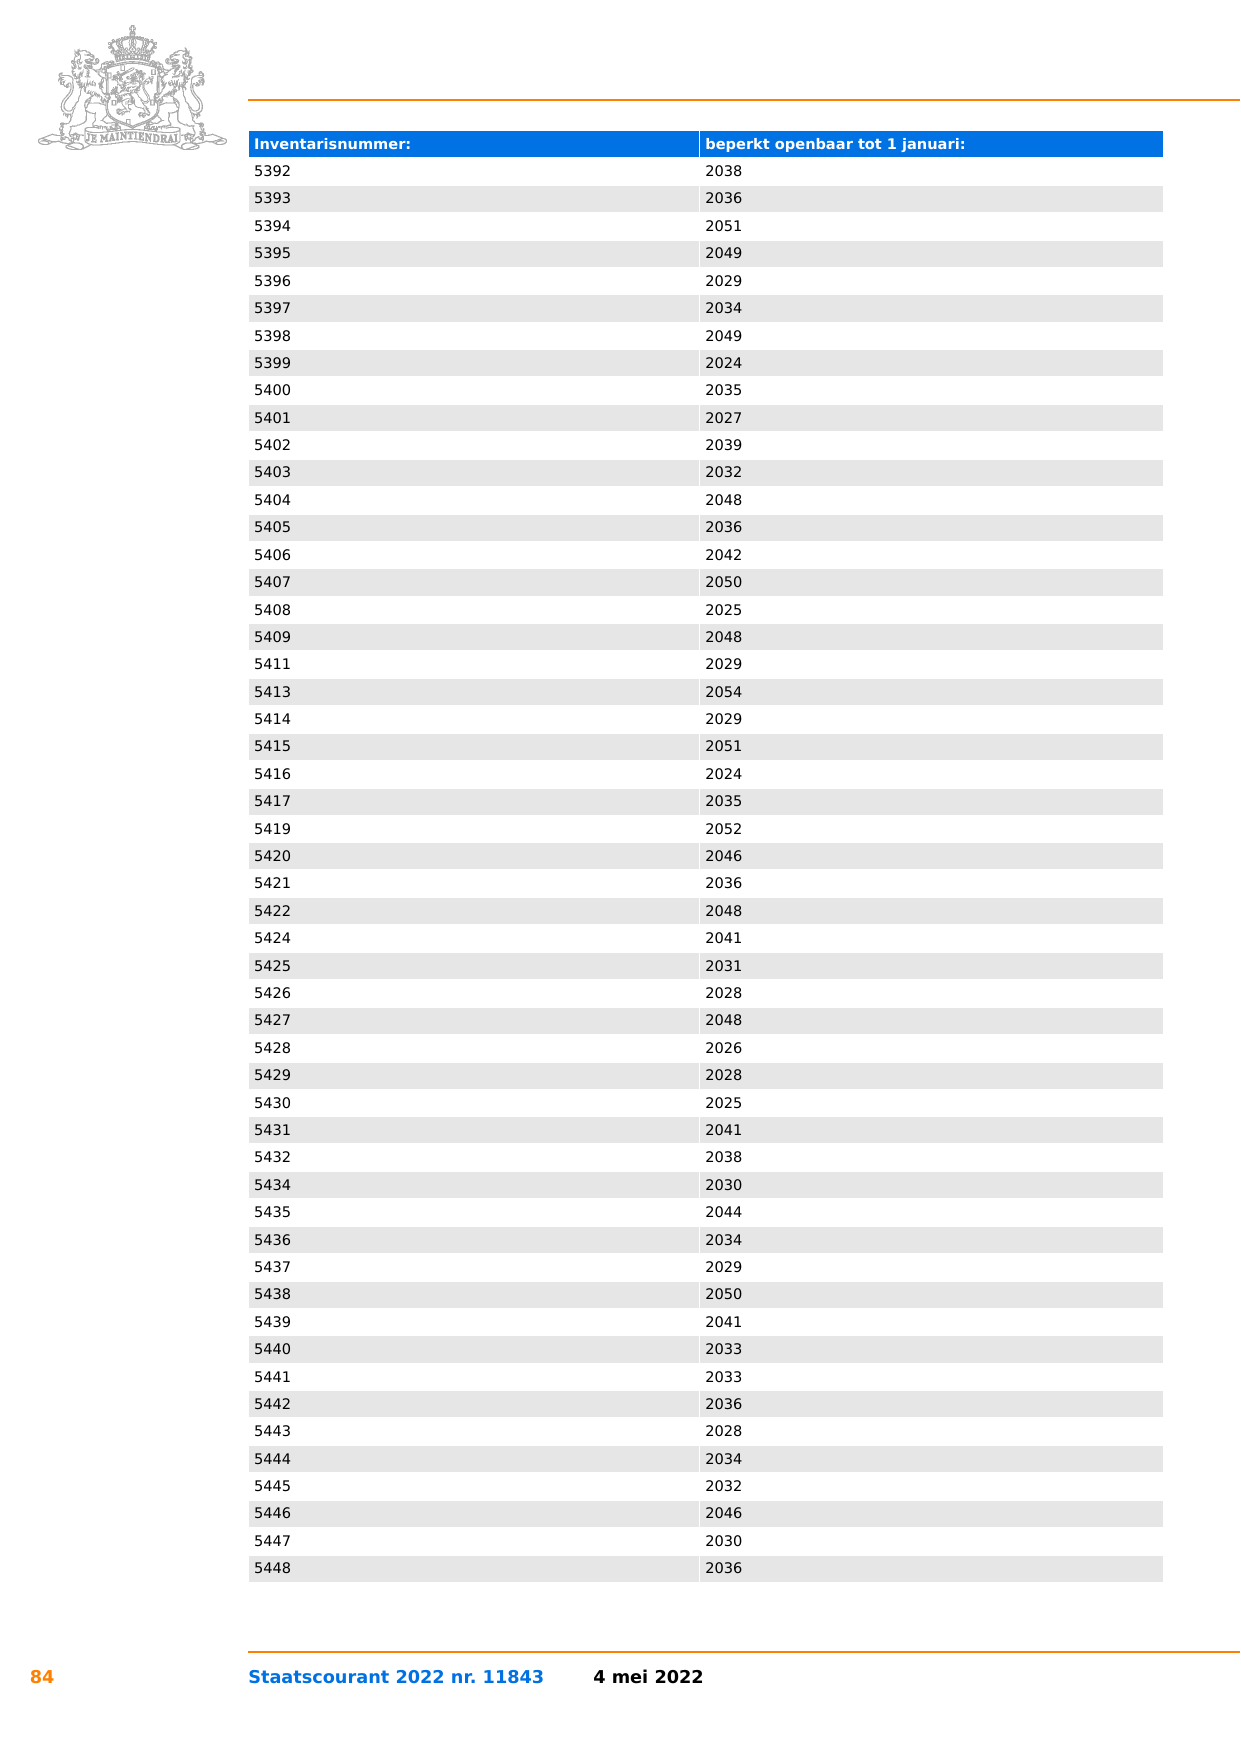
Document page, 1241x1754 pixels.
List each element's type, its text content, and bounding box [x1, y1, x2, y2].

picture [38, 25, 227, 150]
table_cell 5438 [249, 1282, 699, 1308]
table_cell 2041 [700, 925, 1163, 952]
table_cell 2036 [700, 1391, 1163, 1417]
table_cell 5437 [249, 1254, 699, 1281]
table_cell 2026 [700, 1035, 1163, 1061]
table_cell 5448 [249, 1556, 699, 1582]
table_cell 2028 [700, 1419, 1163, 1445]
table_cell 2032 [700, 460, 1163, 486]
table_cell 5436 [249, 1227, 699, 1253]
table_cell 5447 [249, 1528, 699, 1554]
table_cell 5420 [249, 843, 699, 869]
table_cell 5435 [249, 1199, 699, 1226]
table_cell 5408 [249, 597, 699, 623]
table_cell 5417 [249, 789, 699, 815]
table_cell 5396 [249, 268, 699, 294]
table_cell 2054 [700, 679, 1163, 705]
table_cell 2035 [700, 378, 1163, 404]
table_cell 5409 [249, 624, 699, 650]
table_cell 5416 [249, 761, 699, 787]
table_cell 2024 [700, 350, 1163, 376]
table_cell 5400 [249, 378, 699, 404]
table_cell 5441 [249, 1364, 699, 1390]
table_cell 5425 [249, 953, 699, 979]
table_cell 2036 [700, 186, 1163, 212]
table_cell 2025 [700, 597, 1163, 623]
table_cell 2029 [700, 268, 1163, 294]
table_cell 2051 [700, 734, 1163, 760]
table_cell 5414 [249, 706, 699, 733]
table_cell 5430 [249, 1090, 699, 1116]
table_cell 2033 [700, 1364, 1163, 1390]
table_cell 2048 [700, 624, 1163, 650]
table_cell 2034 [700, 1227, 1163, 1253]
table_cell 2049 [700, 241, 1163, 267]
table_cell 2042 [700, 542, 1163, 568]
table_cell 5394 [249, 213, 699, 239]
table_cell 5405 [249, 515, 699, 541]
table_cell 5444 [249, 1446, 699, 1472]
table_cell 2032 [700, 1473, 1163, 1500]
table_cell 2034 [700, 295, 1163, 322]
table_cell 2036 [700, 1556, 1163, 1582]
table_cell 2024 [700, 761, 1163, 787]
table_cell 5392 [249, 158, 699, 185]
table_header beperkt openbaar tot 1 januari: [700, 131, 1163, 157]
table_cell 5401 [249, 405, 699, 431]
table_cell 2029 [700, 1254, 1163, 1281]
table_cell 2028 [700, 980, 1163, 1007]
table_cell 5413 [249, 679, 699, 705]
table_cell 5440 [249, 1336, 699, 1363]
table_cell 2041 [700, 1117, 1163, 1143]
table_cell 5404 [249, 487, 699, 513]
table_cell 2035 [700, 789, 1163, 815]
table_cell 2027 [700, 405, 1163, 431]
table_cell 5426 [249, 980, 699, 1007]
table_cell 5429 [249, 1063, 699, 1089]
table_cell 5443 [249, 1419, 699, 1445]
table_cell 2050 [700, 569, 1163, 596]
table_cell 2030 [700, 1528, 1163, 1554]
table_cell 5432 [249, 1145, 699, 1171]
table_cell 5428 [249, 1035, 699, 1061]
table_cell 5442 [249, 1391, 699, 1417]
table_cell 5407 [249, 569, 699, 596]
table_cell 5395 [249, 241, 699, 267]
table_cell 2028 [700, 1063, 1163, 1089]
table_cell 5427 [249, 1008, 699, 1034]
table_cell 2025 [700, 1090, 1163, 1116]
table_cell 2031 [700, 953, 1163, 979]
table_cell 2048 [700, 898, 1163, 924]
table_cell 5403 [249, 460, 699, 486]
table_cell 5431 [249, 1117, 699, 1143]
table_header Inventarisnummer: [249, 131, 699, 157]
table_cell 5421 [249, 871, 699, 897]
table_cell 5419 [249, 816, 699, 842]
table_cell 2029 [700, 651, 1163, 678]
table_cell 5434 [249, 1172, 699, 1198]
table_cell 2039 [700, 432, 1163, 459]
table_cell 2046 [700, 843, 1163, 869]
table_cell 5411 [249, 651, 699, 678]
table_cell 5406 [249, 542, 699, 568]
table_cell 5397 [249, 295, 699, 322]
table_cell 5402 [249, 432, 699, 459]
table_cell 2036 [700, 515, 1163, 541]
table_cell 2029 [700, 706, 1163, 733]
table_cell 2046 [700, 1501, 1163, 1527]
table_cell 2041 [700, 1309, 1163, 1335]
table_cell 2049 [700, 323, 1163, 349]
table_cell 5445 [249, 1473, 699, 1500]
table_cell 5398 [249, 323, 699, 349]
table_cell 2052 [700, 816, 1163, 842]
table_cell 2051 [700, 213, 1163, 239]
table_cell 2038 [700, 158, 1163, 185]
table_cell 5393 [249, 186, 699, 212]
table_cell 5399 [249, 350, 699, 376]
table_cell 2048 [700, 487, 1163, 513]
table_cell 5446 [249, 1501, 699, 1527]
table_cell 5415 [249, 734, 699, 760]
table_cell 2033 [700, 1336, 1163, 1363]
table_cell 5422 [249, 898, 699, 924]
table_cell 2036 [700, 871, 1163, 897]
table_cell 2050 [700, 1282, 1163, 1308]
table_cell 2034 [700, 1446, 1163, 1472]
table_cell 2048 [700, 1008, 1163, 1034]
table_cell 2044 [700, 1199, 1163, 1226]
table_cell 2030 [700, 1172, 1163, 1198]
table_cell 5439 [249, 1309, 699, 1335]
table_cell 5424 [249, 925, 699, 952]
table_cell 2038 [700, 1145, 1163, 1171]
